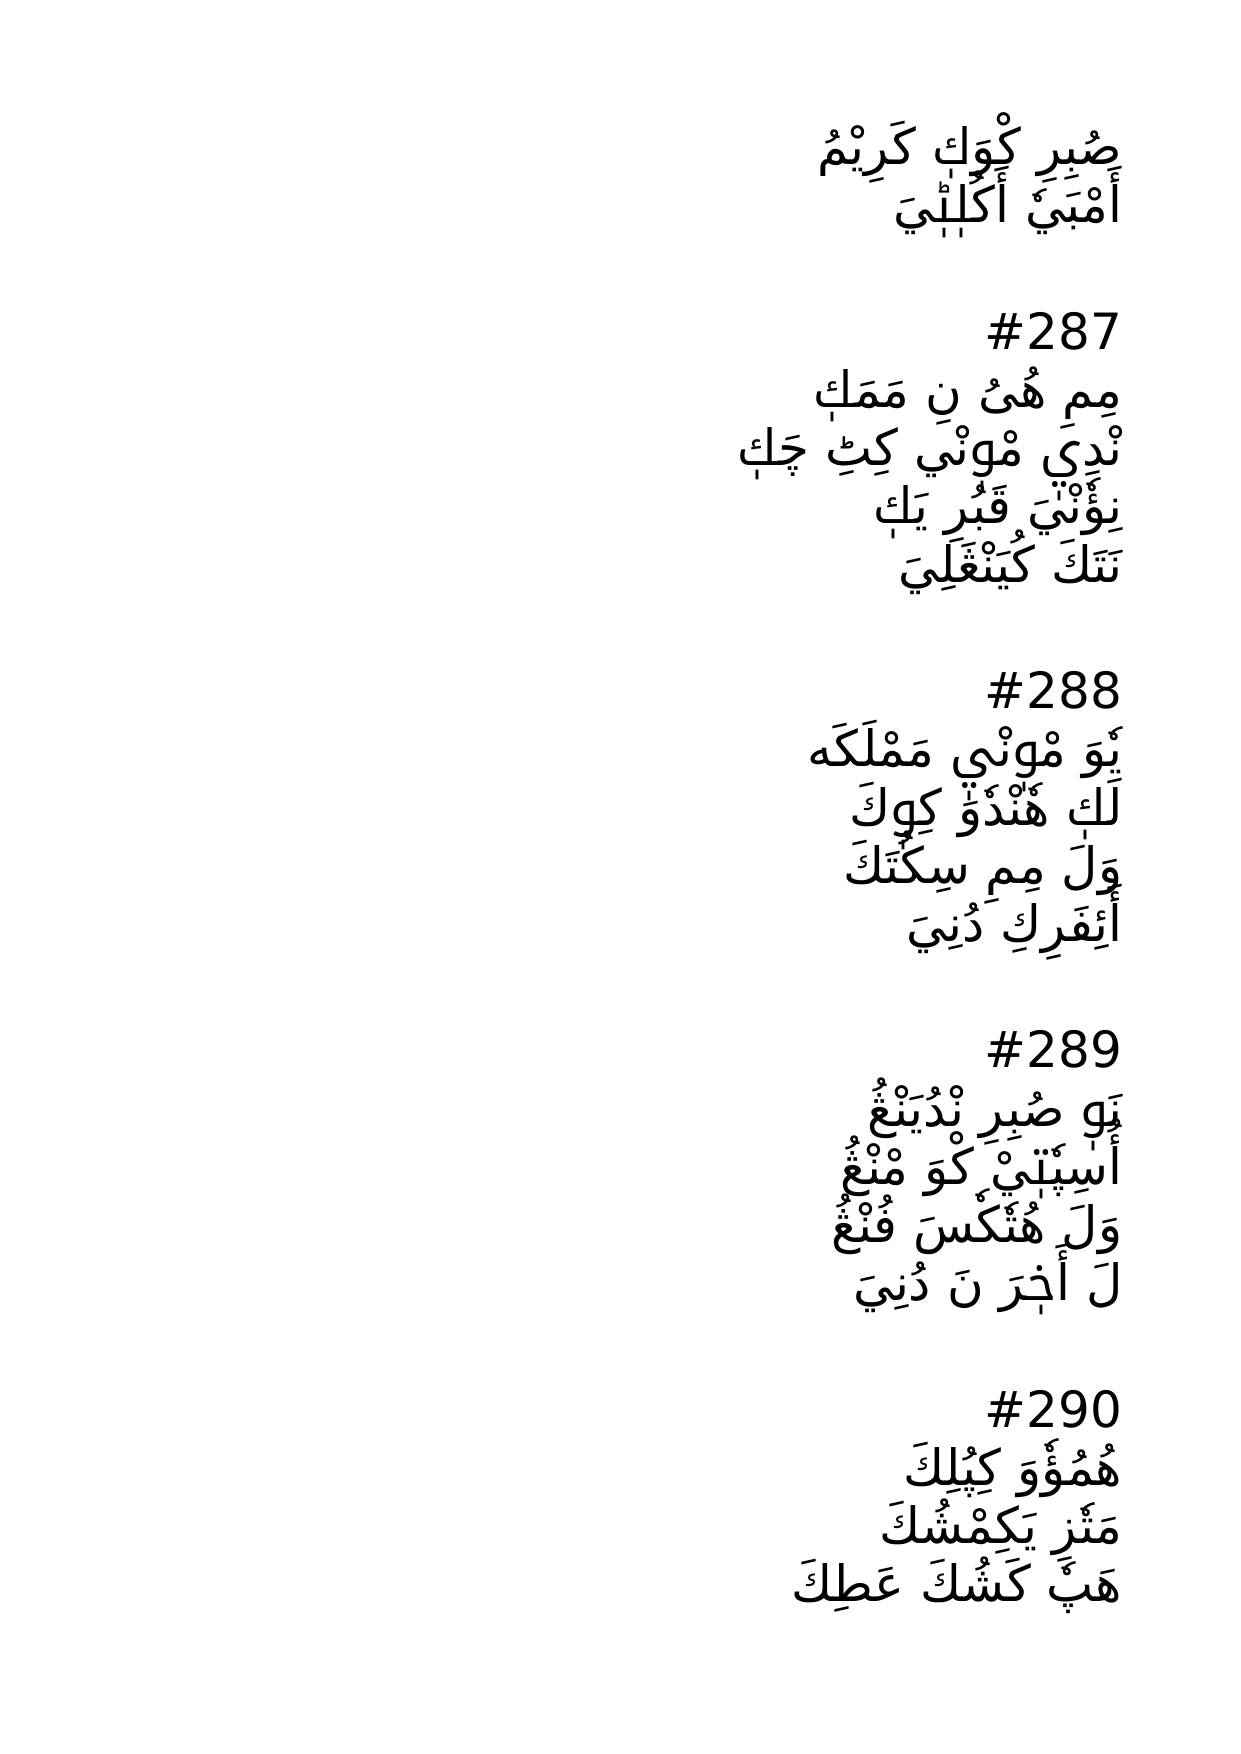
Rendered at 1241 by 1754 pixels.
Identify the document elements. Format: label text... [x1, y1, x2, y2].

text نَوٖ صُبِرِ نْدُيَنْڠُ [118, 1079, 1122, 1138]
text يٗوَ مْوٖنْيٖ مَمْلَكَه [118, 720, 1122, 778]
text #289 [118, 1021, 1122, 1079]
text وَلَ هُتٗكٗسَ فُنْڠُ [118, 1196, 1122, 1254]
text #288 [118, 662, 1122, 720]
text هَپٗ كَشُكَ عَطِكَ [118, 1555, 1122, 1613]
text وَلَ مِمِ سِكُتَكَ [118, 837, 1122, 895]
text نِؤٗنْيَ قَبُرِ يَكٖ [118, 477, 1122, 536]
text أُسِپٗتٖيْ كْوَ مْنْڠُ [118, 1138, 1122, 1196]
text مَتٗزِ يَكِمْشُكَ [118, 1497, 1122, 1555]
text صُبِرِ كْوَكٖ كَرِيْمُ [118, 118, 1122, 176]
text أَئِفَرِكِ دُنِيَ [118, 895, 1122, 953]
text نْدِيٖ مْوٖنْي كِٹِ چَكٖ [118, 419, 1122, 477]
text لَ أَخٖرَ نَ دُنِيَ [118, 1254, 1122, 1312]
text #287 [118, 303, 1122, 361]
text مِمِ هُىُ نِ مَمَكٖ [118, 361, 1122, 419]
text نَتَكَ كُيَنْڠَلِيَ [118, 536, 1122, 594]
text هُمُؤٗوَ كِپُلِكَ [118, 1439, 1122, 1497]
text #290 [118, 1381, 1122, 1439]
text لَكٖ هٗنْدٗوَ كِوٖكَ [118, 778, 1122, 837]
text أَمْبَيٗ أَكُلٖٹٖيَ [118, 176, 1122, 234]
